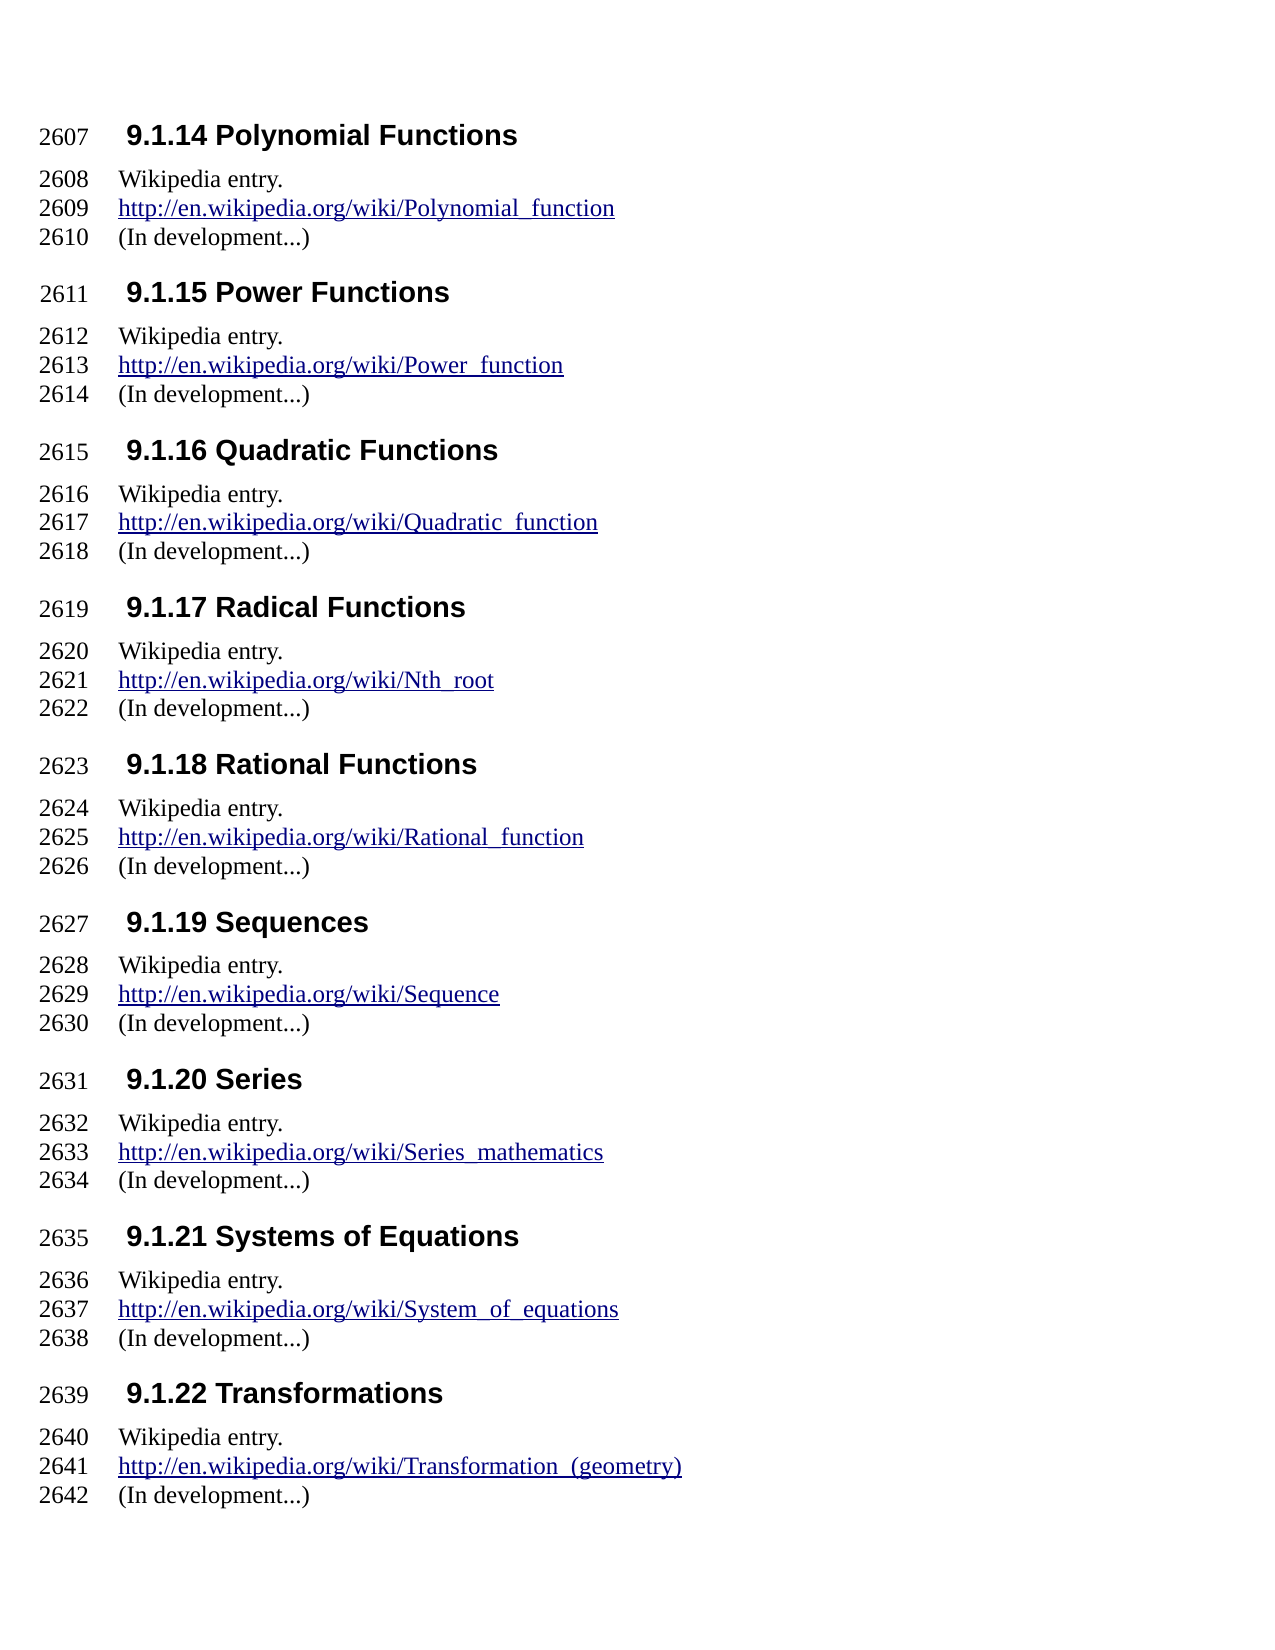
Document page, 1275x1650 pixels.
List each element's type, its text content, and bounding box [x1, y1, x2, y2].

text (In development...) [118, 536, 1157, 565]
text (In development...) [118, 222, 1157, 250]
text http://en.wikipedia.org/wiki/Series_mathematics [118, 1137, 1157, 1165]
text http://en.wikipedia.org/wiki/Sequence [118, 979, 1157, 1008]
text (In development...) [118, 851, 1157, 879]
subtitle 9.1.22 Transformations [118, 1376, 1157, 1410]
text Wikipedia entry. [118, 1108, 1157, 1137]
text Wikipedia entry. [118, 479, 1157, 507]
text Wikipedia entry. [118, 1422, 1157, 1451]
text http://en.wikipedia.org/wiki/Quadratic_function [118, 507, 1157, 536]
text http://en.wikipedia.org/wiki/Nth_root [118, 665, 1157, 693]
text (In development...) [118, 693, 1157, 722]
subtitle 9.1.14 Polynomial Functions [118, 118, 1157, 152]
text (In development...) [118, 1323, 1157, 1351]
text Wikipedia entry. [118, 793, 1157, 822]
subtitle 9.1.18 Rational Functions [118, 747, 1157, 781]
subtitle 9.1.19 Sequences [118, 904, 1157, 938]
text Wikipedia entry. [118, 951, 1157, 979]
text (In development...) [118, 1008, 1157, 1037]
text Wikipedia entry. [118, 636, 1157, 665]
text http://en.wikipedia.org/wiki/Rational_function [118, 822, 1157, 851]
text Wikipedia entry. [118, 321, 1157, 350]
text http://en.wikipedia.org/wiki/Power_function [118, 350, 1157, 379]
text http://en.wikipedia.org/wiki/Polynomial_function [118, 193, 1157, 222]
text (In development...) [118, 1480, 1157, 1509]
text http://en.wikipedia.org/wiki/System_of_equations [118, 1294, 1157, 1323]
subtitle 9.1.17 Radical Functions [118, 590, 1157, 623]
text http://en.wikipedia.org/wiki/Transformation_(geometry) [118, 1451, 1157, 1480]
subtitle 9.1.15 Power Functions [118, 275, 1157, 309]
subtitle 9.1.21 Systems of Equations [118, 1219, 1157, 1253]
text (In development...) [118, 1165, 1157, 1194]
subtitle 9.1.16 Quadratic Functions [118, 433, 1157, 466]
text Wikipedia entry. [118, 164, 1157, 193]
subtitle 9.1.20 Series [118, 1062, 1157, 1095]
text (In development...) [118, 379, 1157, 408]
text Wikipedia entry. [118, 1265, 1157, 1294]
